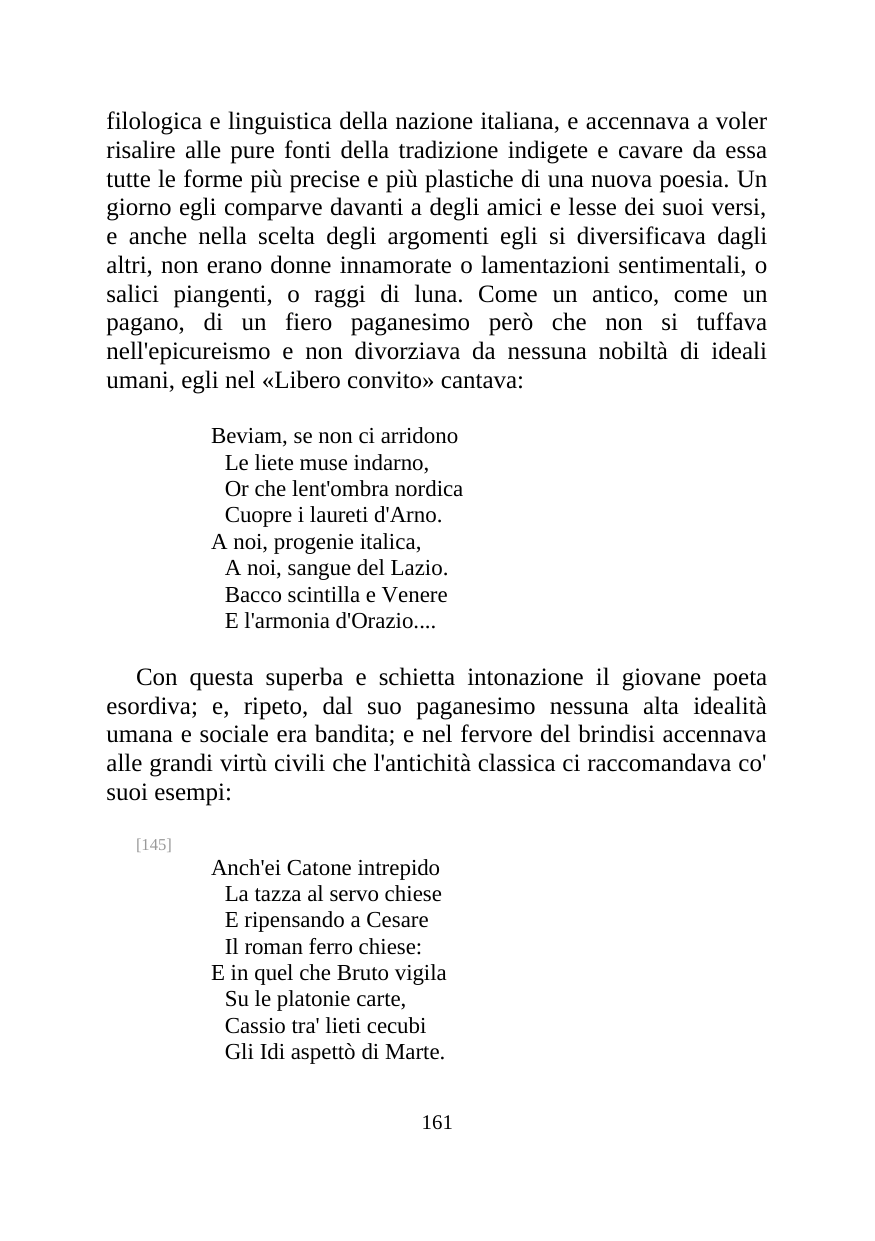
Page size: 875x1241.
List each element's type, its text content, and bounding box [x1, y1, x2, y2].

text E ripensando a Cesare [195, 906, 768, 933]
text Anch'ei Catone intrepido [181, 854, 768, 880]
text E in quel che Bruto vigila [181, 959, 768, 986]
text Con questa superba e schietta intonazione il giovane poeta esordiva; e, ripeto, dal suo paganesimo nessuna alta idealità umana e sociale era bandita; e nel fervore del brindisi accennava alle grandi virtù civili che l'antichità classica ci raccomandava co' suoi esempi: [106, 662, 768, 806]
text Cuopre i laureti d'Arno. [195, 502, 768, 528]
text Gli Idi aspettò di Marte. [195, 1038, 768, 1064]
text Or che lent'ombra nordica [195, 475, 768, 502]
text E l'armonia d'Orazio.... [195, 607, 768, 633]
text filologica e linguistica della nazione italiana, e accennava a voler risalire alle pure fonti della tradizione indigete e cavare da essa tutte le forme più precise e più plastiche di una nuova poesia. Un giorno egli comparve davanti a degli amici e lesse dei suoi versi, e anche nella scelta degli argomenti egli si diversificava dagli altri, non erano donne innamorate o lamentazioni sentimentali, o salici piangenti, o raggi di luna. Come un antico, come un pagano, di un fiero paganesimo però che non si tuffava nell'epicureismo e non divorziava da nessuna nobiltà di ideali umani, egli nel «Libero convito» cantava: [106, 106, 768, 394]
text Le liete muse indarno, [195, 449, 768, 475]
text La tazza al servo chiese [195, 880, 768, 906]
text [145] [106, 834, 768, 854]
text A noi, sangue del Lazio. [195, 554, 768, 581]
text Bacco scintilla e Venere [195, 581, 768, 607]
text Il roman ferro chiese: [195, 933, 768, 959]
text Su le platonie carte, [195, 986, 768, 1012]
text Cassio tra' lieti cecubi [195, 1012, 768, 1038]
text Beviam, se non ci arridono [181, 422, 768, 449]
text A noi, progenie italica, [181, 528, 768, 554]
